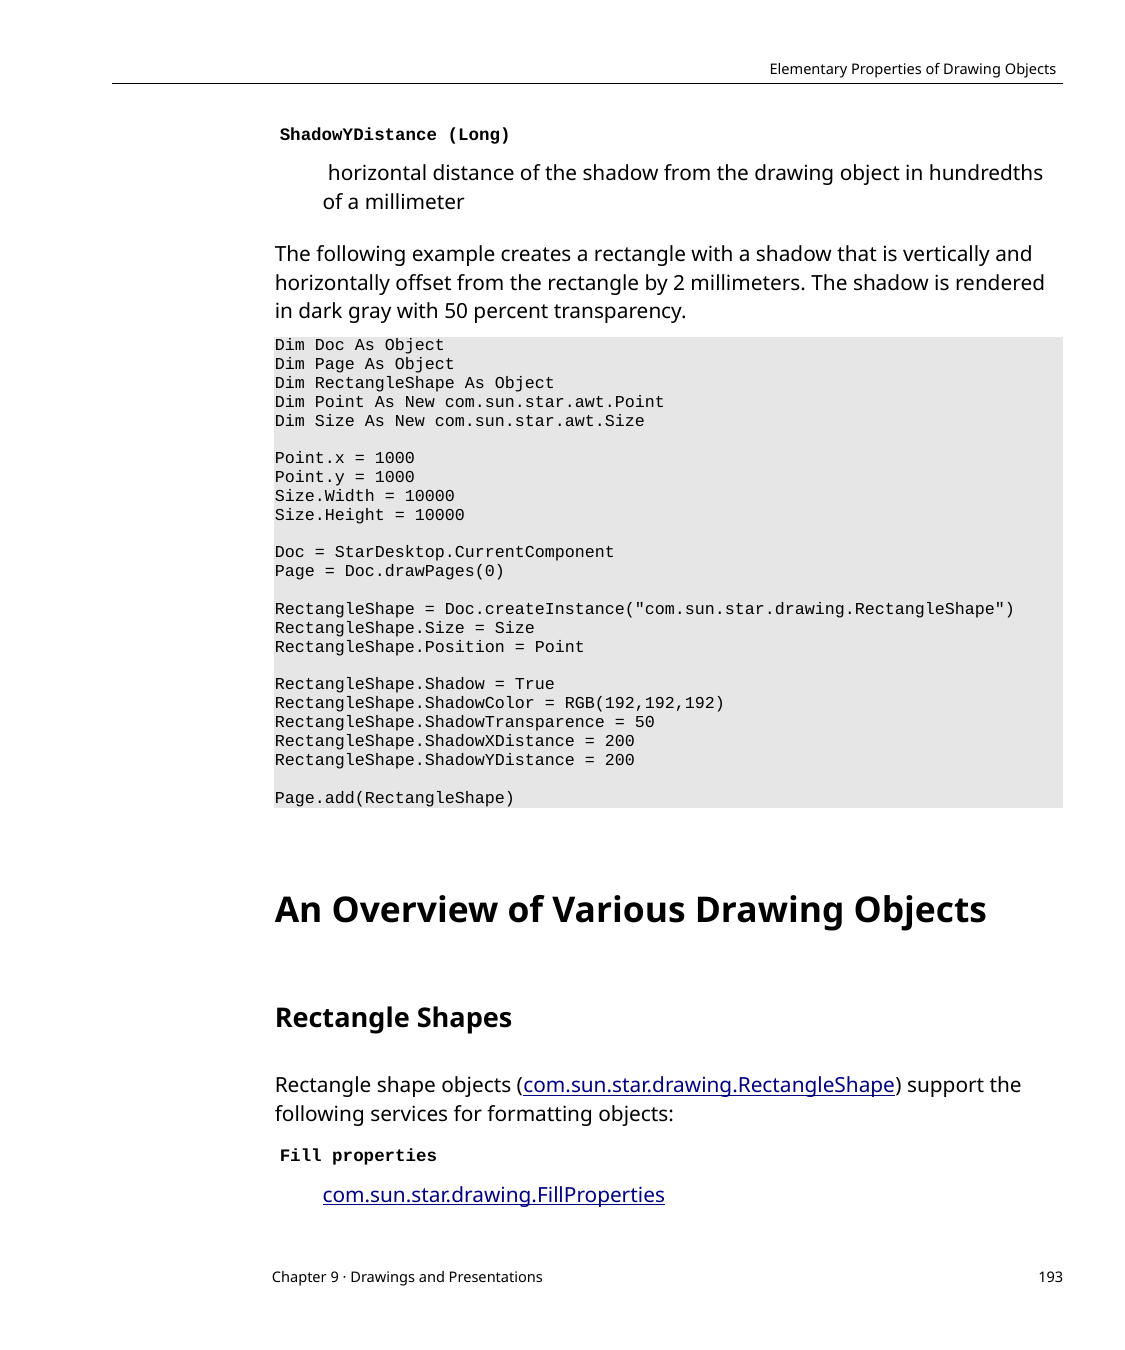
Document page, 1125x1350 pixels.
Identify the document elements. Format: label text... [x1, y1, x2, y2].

subtitle Rectangle Shapes [274, 998, 1063, 1035]
list ShadowYDistance (Long) [274, 118, 1063, 147]
list com.sun.star.drawing.FillProperties [322, 1180, 1063, 1208]
list horizontal distance of the shadow from the drawing object in hundredths of a millimeter [322, 158, 1063, 215]
text The following example creates a rectangle with a shadow that is vertically and horizontally offset from the rectangle by 2 millimeters. The shadow is rendered in dark gray with 50 percent transparency. [274, 239, 1063, 325]
list Fill properties [274, 1139, 1063, 1168]
text Rectangle shape objects (com.sun.star.drawing.RectangleShape) support the following services for formatting objects: [274, 1071, 1063, 1127]
text Dim Doc As Object Dim Page As Object Dim RectangleShape As Object Dim Point As New com.sun.star.awt.Point Dim Size As New com.sun.star.awt.Size Point.x = 1000 Point.y = 1000 Size.Width = 10000 Size.Height = 10000 Doc = StarDesktop.CurrentComponent Page = Doc.drawPages(0) RectangleShape = Doc.createInstance("com.sun.star.drawing.RectangleShape") RectangleShape.Size = Size RectangleShape.Position = Point RectangleShape.Shadow = True RectangleShape.ShadowColor = RGB(192,192,192) RectangleShape.ShadowTransparence = 50 RectangleShape.ShadowXDistance = 200 RectangleShape.ShadowYDistance = 200 Page.add(RectangleShape) [274, 337, 1063, 808]
subtitle An Overview of Various Drawing Objects [274, 885, 1063, 933]
